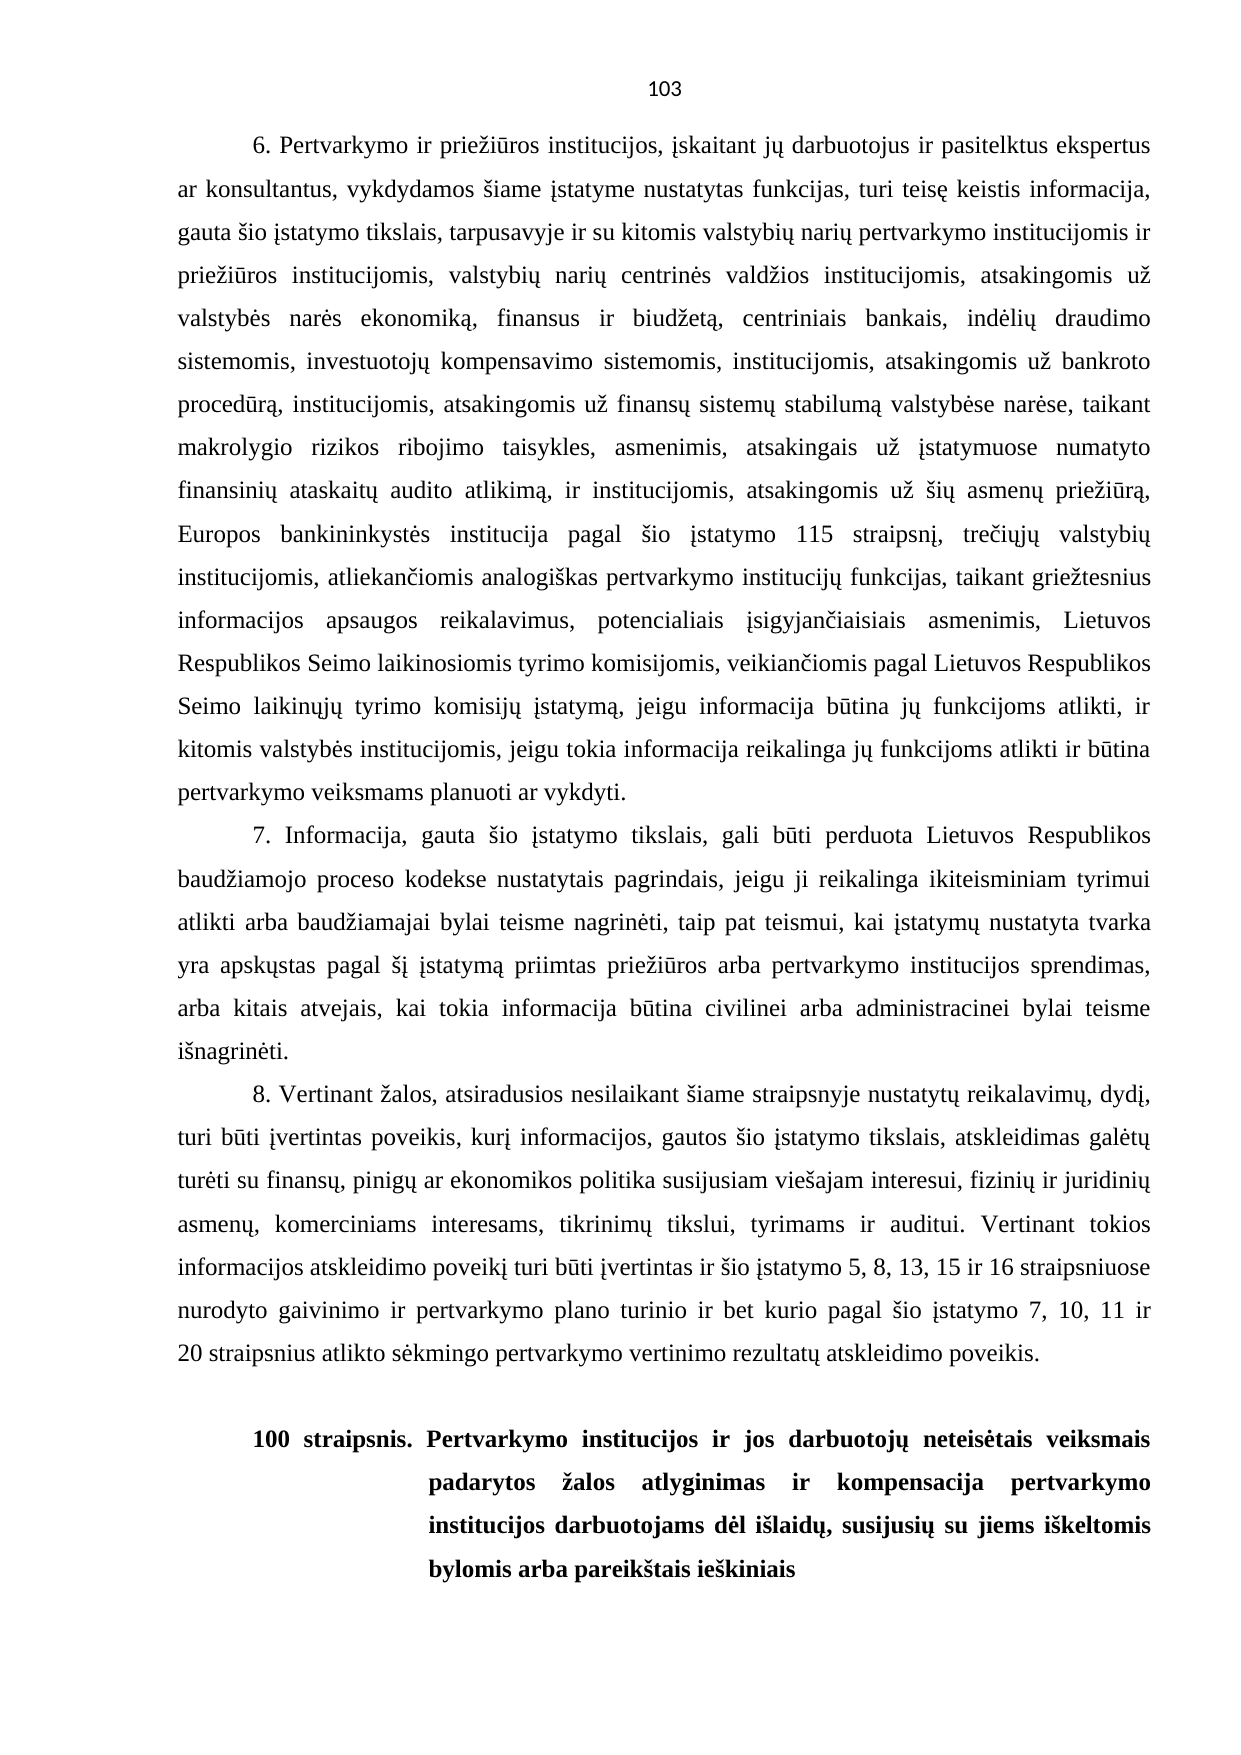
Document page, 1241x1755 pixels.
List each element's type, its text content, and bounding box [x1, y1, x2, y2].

text 6. Pertvarkymo ir priežiūros institucijos, įskaitant jų darbuotojus ir pasitelktus ekspertus ar konsultantus, vykdydamos šiame įstatyme nustatytas funkcijas, turi teisę keistis informacija, gauta šio įstatymo tikslais, tarpusavyje ir su kitomis valstybių narių pertvarkymo institucijomis ir priežiūros institucijomis, valstybių narių centrinės valdžios institucijomis, atsakingomis už valstybės narės ekonomiką, finansus ir biudžetą, centriniais bankais, indėlių draudimo sistemomis, investuotojų kompensavimo sistemomis, institucijomis, atsakingomis už bankroto procedūrą, institucijomis, atsakingomis už finansų sistemų stabilumą valstybėse narėse, taikant makrolygio rizikos ribojimo taisykles, asmenimis, atsakingais už įstatymuose numatyto finansinių ataskaitų audito atlikimą, ir institucijomis, atsakingomis už šių asmenų priežiūrą, Europos bankininkystės institucija pagal šio įstatymo 115 straipsnį, trečiųjų valstybių institucijomis, atliekančiomis analogiškas pertvarkymo institucijų funkcijas, taikant griežtesnius informacijos apsaugos reikalavimus, potencialiais įsigyjančiaisiais asmenimis, Lietuvos Respublikos Seimo laikinosiomis tyrimo komisijomis, veikiančiomis pagal Lietuvos Respublikos Seimo laikinųjų tyrimo komisijų įstatymą, jeigu informacija būtina jų funkcijoms atlikti, ir kitomis valstybės institucijomis, jeigu tokia informacija reikalinga jų funkcijoms atlikti ir būtina pertvarkymo veiksmams planuoti ar vykdyti. [177, 131, 1152, 806]
text 7. Informacija, gauta šio įstatymo tikslais, gali būti perduota Lietuvos Respublikos baudžiamojo proceso kodekse nustatytais pagrindais, jeigu ji reikalinga ikiteisminiam tyrimui atlikti arba baudžiamajai bylai teisme nagrinėti, taip pat teismui, kai įstatymų nustatyta tvarka yra apskųstas pagal šį įstatymą priimtas priežiūros arba pertvarkymo institucijos sprendimas, arba kitais atvejais, kai tokia informacija būtina civilinei arba administracinei bylai teisme išnagrinėti. [177, 821, 1152, 1065]
text 100 straipsnis. Pertvarkymo institucijos ir jos darbuotojų neteisėtais veiksmais padarytos žalos atlyginimas ir kompensacija pertvarkymo institucijos darbuotojams dėl išlaidų, susijusių su jiems iškeltomis bylomis arba pareikštais ieškiniais [252, 1424, 1152, 1582]
text 8. Vertinant žalos, atsiradusios nesilaikant šiame straipsnyje nustatytų reikalavimų, dydį, turi būti įvertintas poveikis, kurį informacijos, gautos šio įstatymo tikslais, atskleidimas galėtų turėti su finansų, pinigų ar ekonomikos politika susijusiam viešajam interesui, fizinių ir juridinių asmenų, komerciniams interesams, tikrinimų tikslui, tyrimams ir auditui. Vertinant tokios informacijos atskleidimo poveikį turi būti įvertintas ir šio įstatymo 5, 8, 13, 15 ir 16 straipsniuose nurodyto gaivinimo ir pertvarkymo plano turinio ir bet kurio pagal šio įstatymo 7, 10, 11 ir 20 straipsnius atlikto sėkmingo pertvarkymo vertinimo rezultatų atskleidimo poveikis. [177, 1079, 1152, 1367]
